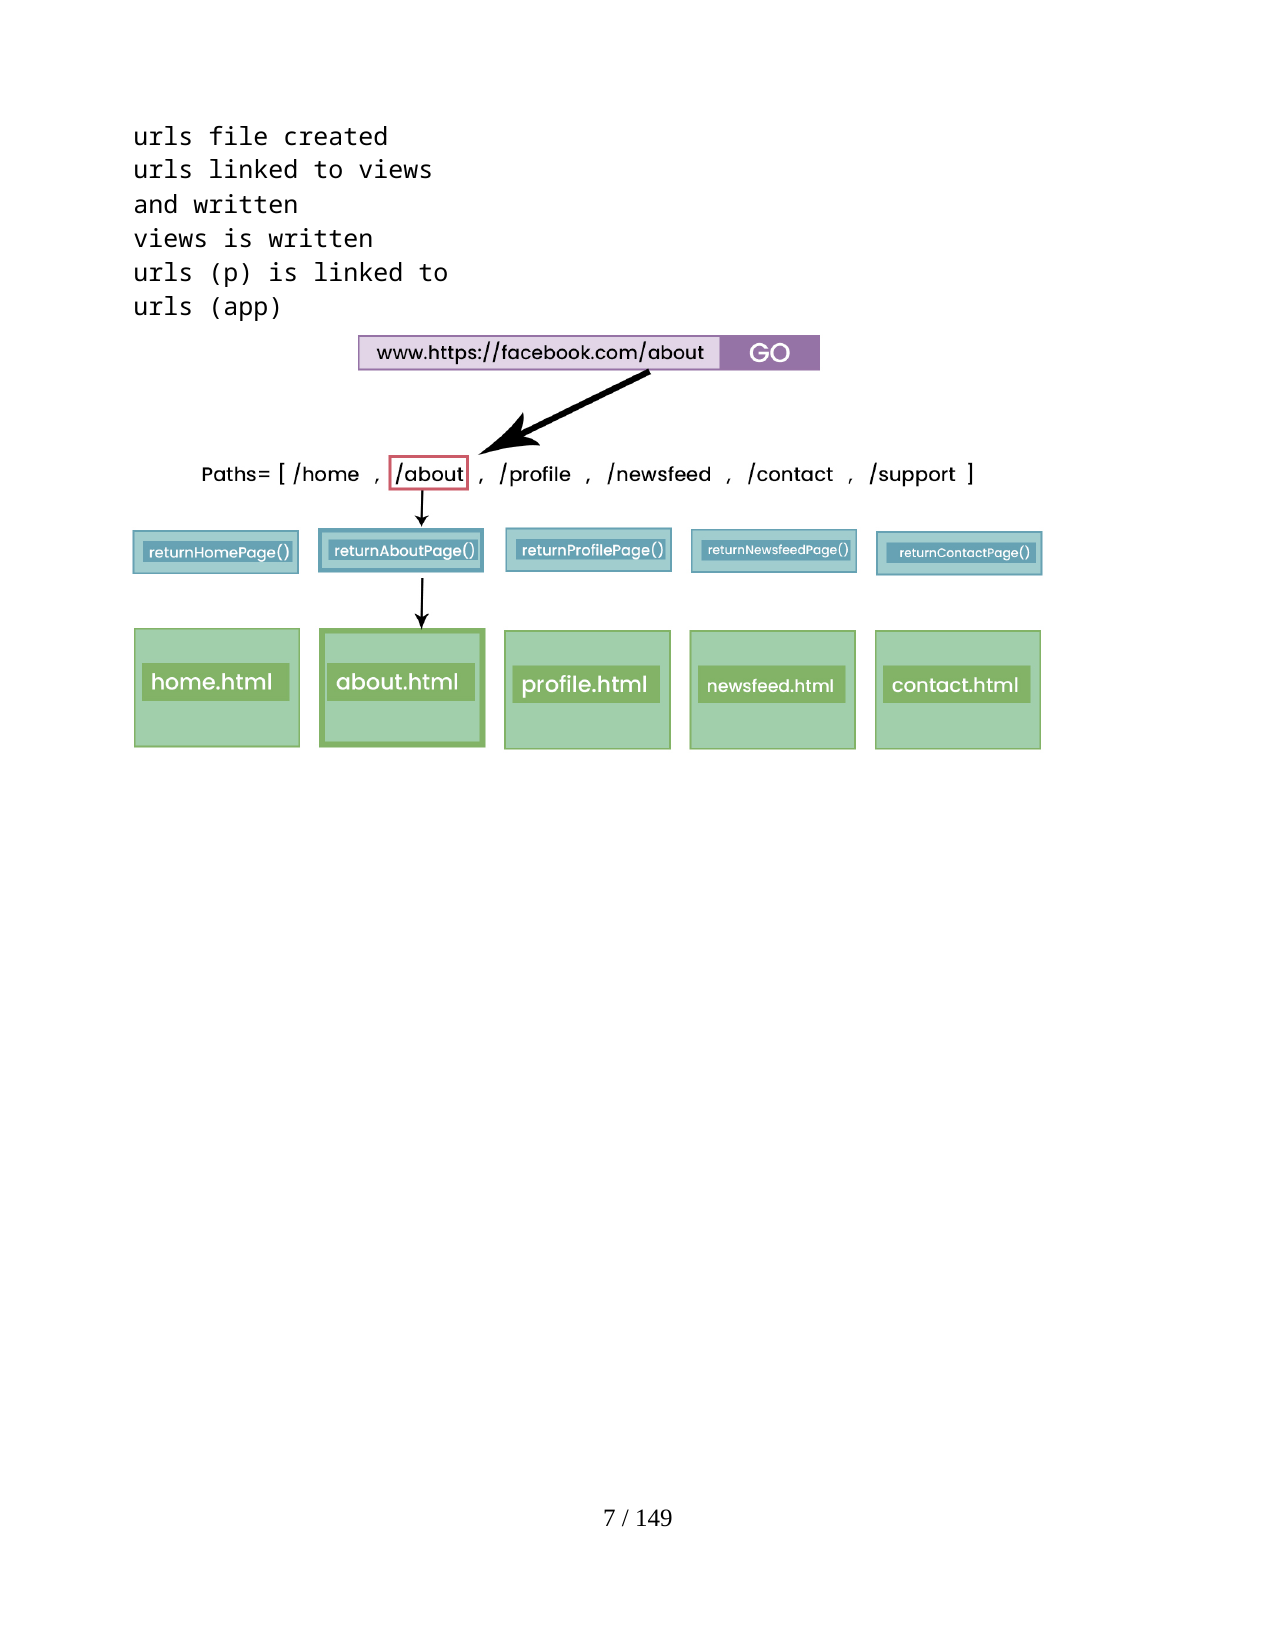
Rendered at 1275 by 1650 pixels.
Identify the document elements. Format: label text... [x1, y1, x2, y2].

text urls (p) is linked to [118, 254, 1157, 288]
text urls file created [118, 118, 1157, 152]
text urls linked to views [118, 152, 1157, 186]
text and written [118, 186, 1157, 220]
text views is written [118, 220, 1157, 254]
picture [127, 325, 1046, 758]
text urls (app) [118, 288, 1157, 322]
